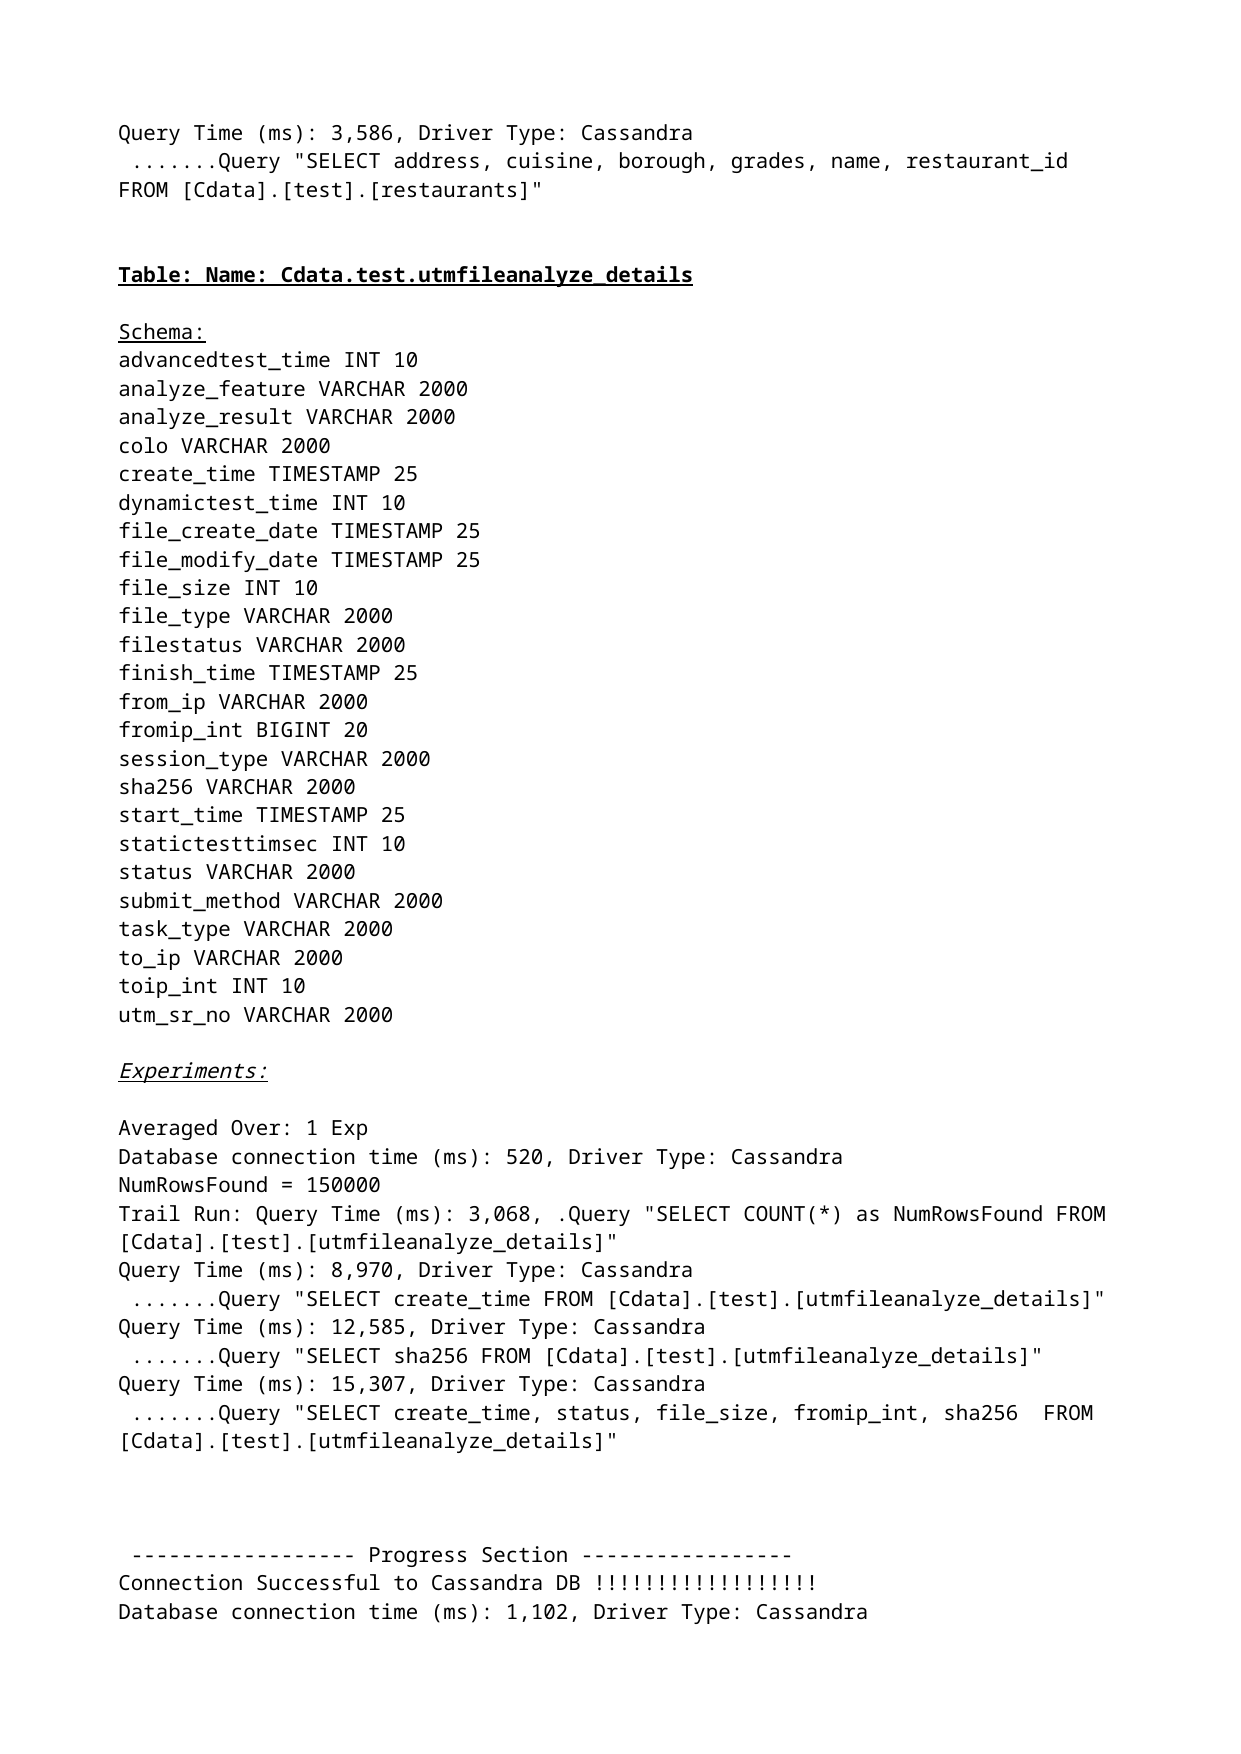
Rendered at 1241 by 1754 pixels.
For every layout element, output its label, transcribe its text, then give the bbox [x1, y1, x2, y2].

text .......Query "SELECT create_time, status, file_size, fromip_int, sha256 FROM [Cdata].[test].[utmfileanalyze_details]" [118, 1398, 1122, 1455]
text Table: Name: Cdata.test.utmfileanalyze_details [118, 260, 1122, 289]
text .......Query "SELECT address, cuisine, borough, grades, name, restaurant_id FROM [Cdata].[test].[restaurants]" [118, 147, 1122, 203]
text advancedtest_time INT 10 analyze_feature VARCHAR 2000 analyze_result VARCHAR 2000 colo VARCHAR 2000 create_time TIMESTAMP 25 dynamictest_time INT 10 file_create_date TIMESTAMP 25 file_modify_date TIMESTAMP 25 file_size INT 10 file_type VARCHAR 2000 filestatus VARCHAR 2000 finish_time TIMESTAMP 25 from_ip VARCHAR 2000 fromip_int BIGINT 20 session_type VARCHAR 2000 sha256 VARCHAR 2000 start_time TIMESTAMP 25 statictesttimsec INT 10 status VARCHAR 2000 submit_method VARCHAR 2000 task_type VARCHAR 2000 to_ip VARCHAR 2000 toip_int INT 10 utm_sr_no VARCHAR 2000 [118, 346, 1122, 1028]
text Query Time (ms): 15,307, Driver Type: Cassandra [118, 1369, 1122, 1398]
text NumRowsFound = 150000 [118, 1170, 1122, 1199]
text ------------------ Progress Section ----------------- [118, 1540, 1122, 1568]
text Experiments: [118, 1057, 1122, 1085]
text .......Query "SELECT create_time FROM [Cdata].[test].[utmfileanalyze_details]" [118, 1284, 1122, 1312]
text Database connection time (ms): 1,102, Driver Type: Cassandra [118, 1597, 1122, 1625]
text Query Time (ms): 8,970, Driver Type: Cassandra [118, 1256, 1122, 1284]
text Query Time (ms): 12,585, Driver Type: Cassandra [118, 1312, 1122, 1341]
text Database connection time (ms): 520, Driver Type: Cassandra [118, 1142, 1122, 1170]
text Averaged Over: 1 Exp [118, 1113, 1122, 1142]
text Schema: [118, 317, 1122, 346]
text Connection Successful to Cassandra DB !!!!!!!!!!!!!!!!!! [118, 1568, 1122, 1597]
text Query Time (ms): 3,586, Driver Type: Cassandra [118, 118, 1122, 147]
text Trail Run: Query Time (ms): 3,068, .Query "SELECT COUNT(*) as NumRowsFound FROM [Cdata].[test].[utmfileanalyze_details]" [118, 1199, 1122, 1256]
text .......Query "SELECT sha256 FROM [Cdata].[test].[utmfileanalyze_details]" [118, 1341, 1122, 1369]
